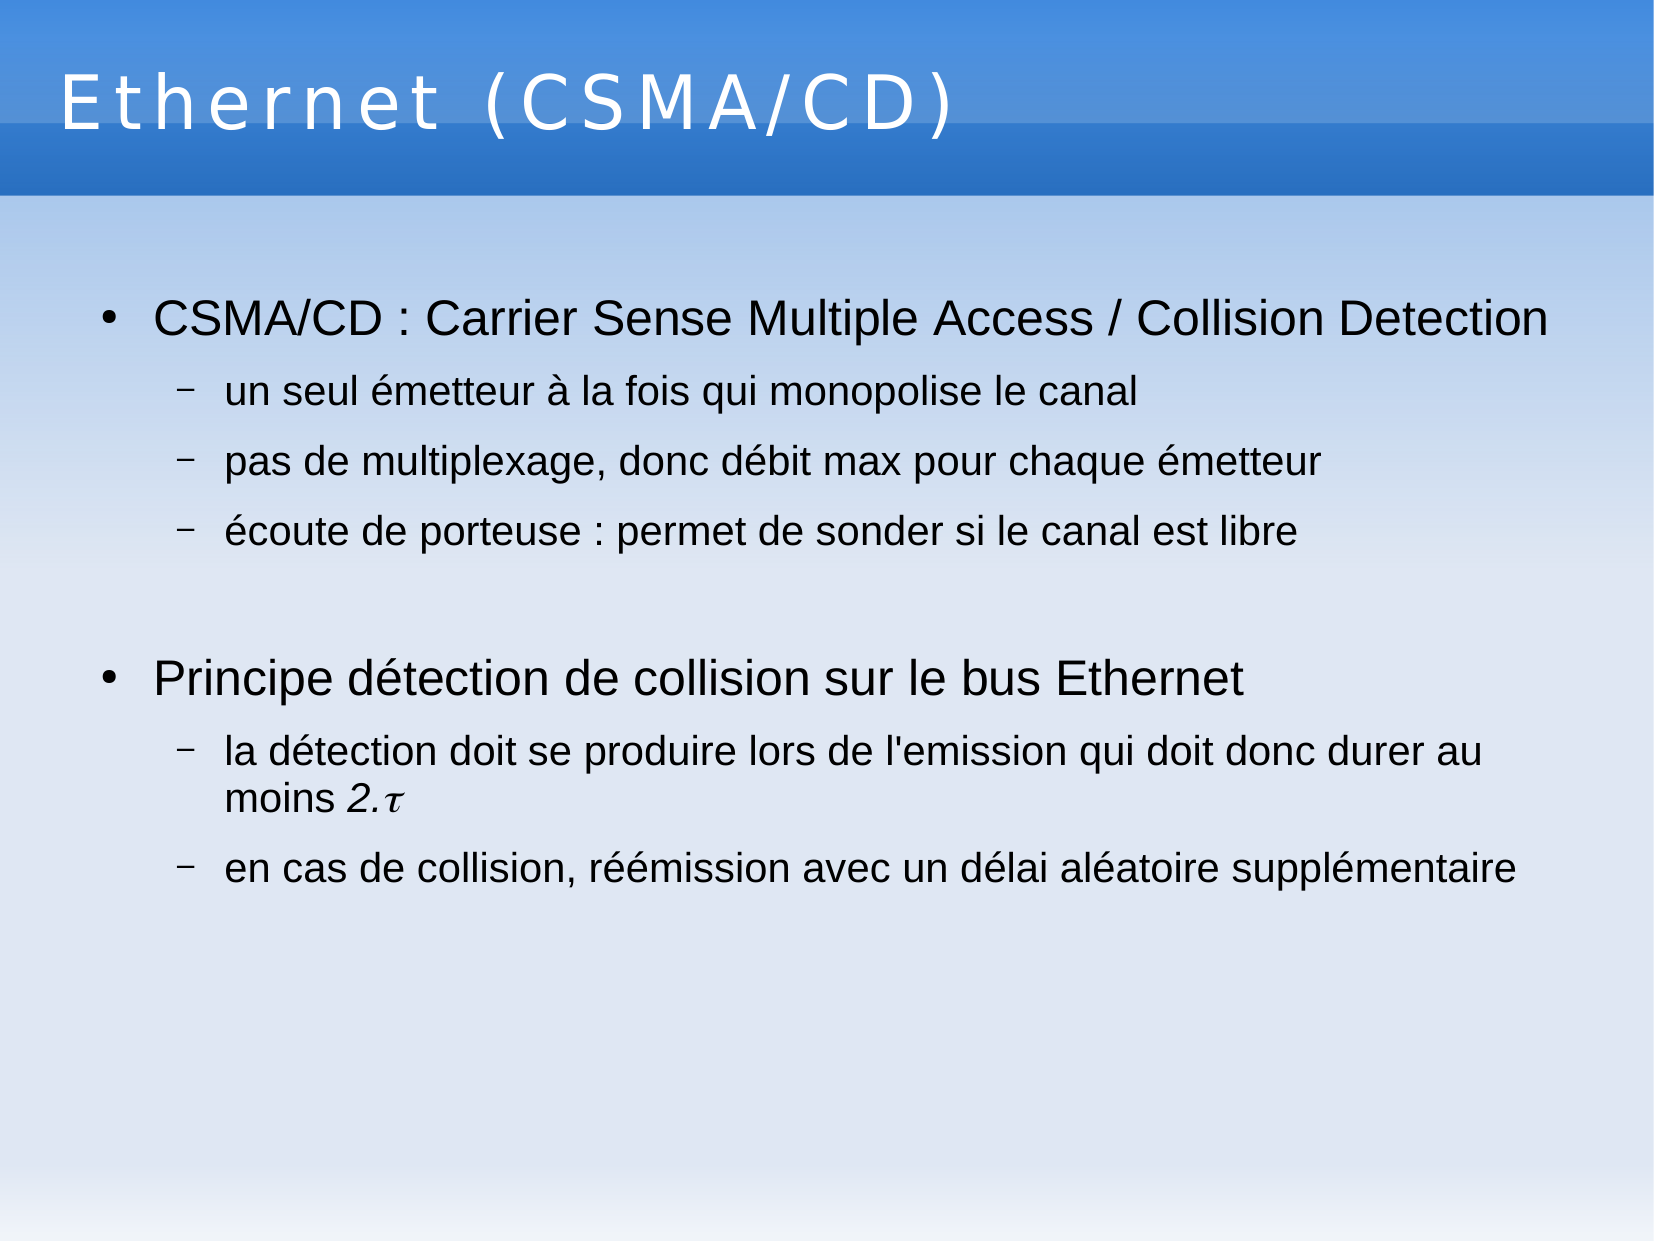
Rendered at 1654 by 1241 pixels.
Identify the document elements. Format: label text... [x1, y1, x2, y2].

picture [0, 0, 1654, 1241]
title Ethernet (CSMA/CD) [59, 29, 1270, 178]
list CSMA/CD : Carrier Sense Multiple Access / Collision Detection un seul émetteur à la fois qui monopolise le canal pas de multiplexage, donc débit max pour chaque émetteur écoute de porteuse : permet de sonder si le canal est libre Principe détection de collision sur le bus Ethernet la détection doit se produire lors de l'emission qui doit donc durer au moins 2. en cas de collision, réémission avec un délai aléatoire supplémentaire [82, 290, 1571, 1109]
